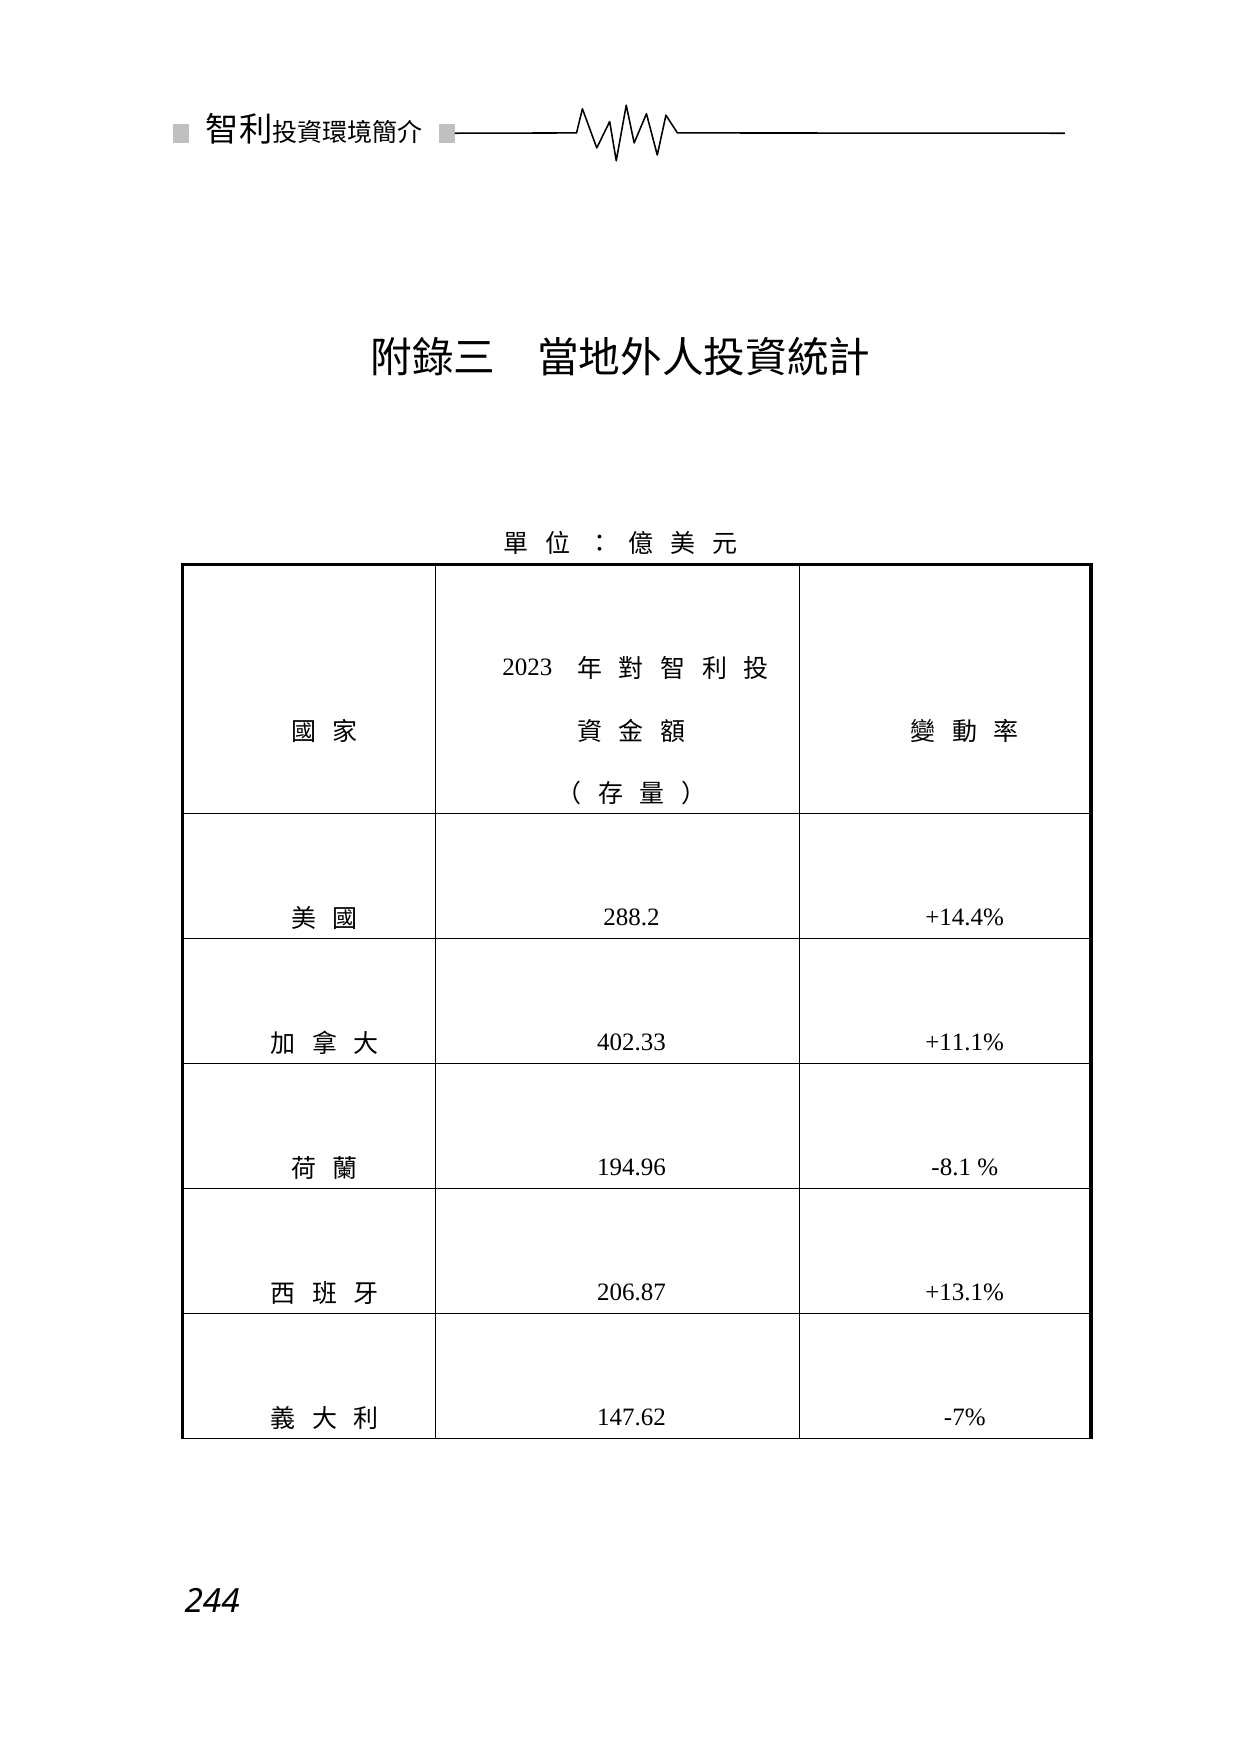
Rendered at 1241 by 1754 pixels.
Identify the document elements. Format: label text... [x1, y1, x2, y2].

table_cell -7% [800, 1314, 1089, 1438]
table_cell 194.96 [436, 1064, 799, 1188]
table_cell 288.2 [436, 814, 799, 938]
table_cell 206.87 [436, 1189, 799, 1313]
table_cell 402.33 [436, 939, 799, 1063]
table_cell +13.1% [800, 1189, 1089, 1313]
table_header 2023年對智利投資金額 （存量） [436, 566, 799, 813]
table_header 變動率 [800, 566, 1089, 813]
table_cell 美國 [184, 814, 435, 938]
table_cell -8.1 % [800, 1064, 1089, 1188]
table_header 國家 [184, 566, 435, 813]
table_cell +14.4% [800, 814, 1089, 938]
table_cell 西班牙 [184, 1189, 435, 1313]
table_cell 147.62 [436, 1314, 799, 1438]
table_cell 義大利 [184, 1314, 435, 1438]
table_cell 加拿大 [184, 939, 435, 1063]
text 單位：億美元 [183, 500, 1058, 563]
table_cell +11.1% [800, 939, 1089, 1063]
text 附錄三 當地外人投資統計 [183, 313, 1058, 375]
table_cell 荷蘭 [184, 1064, 435, 1188]
